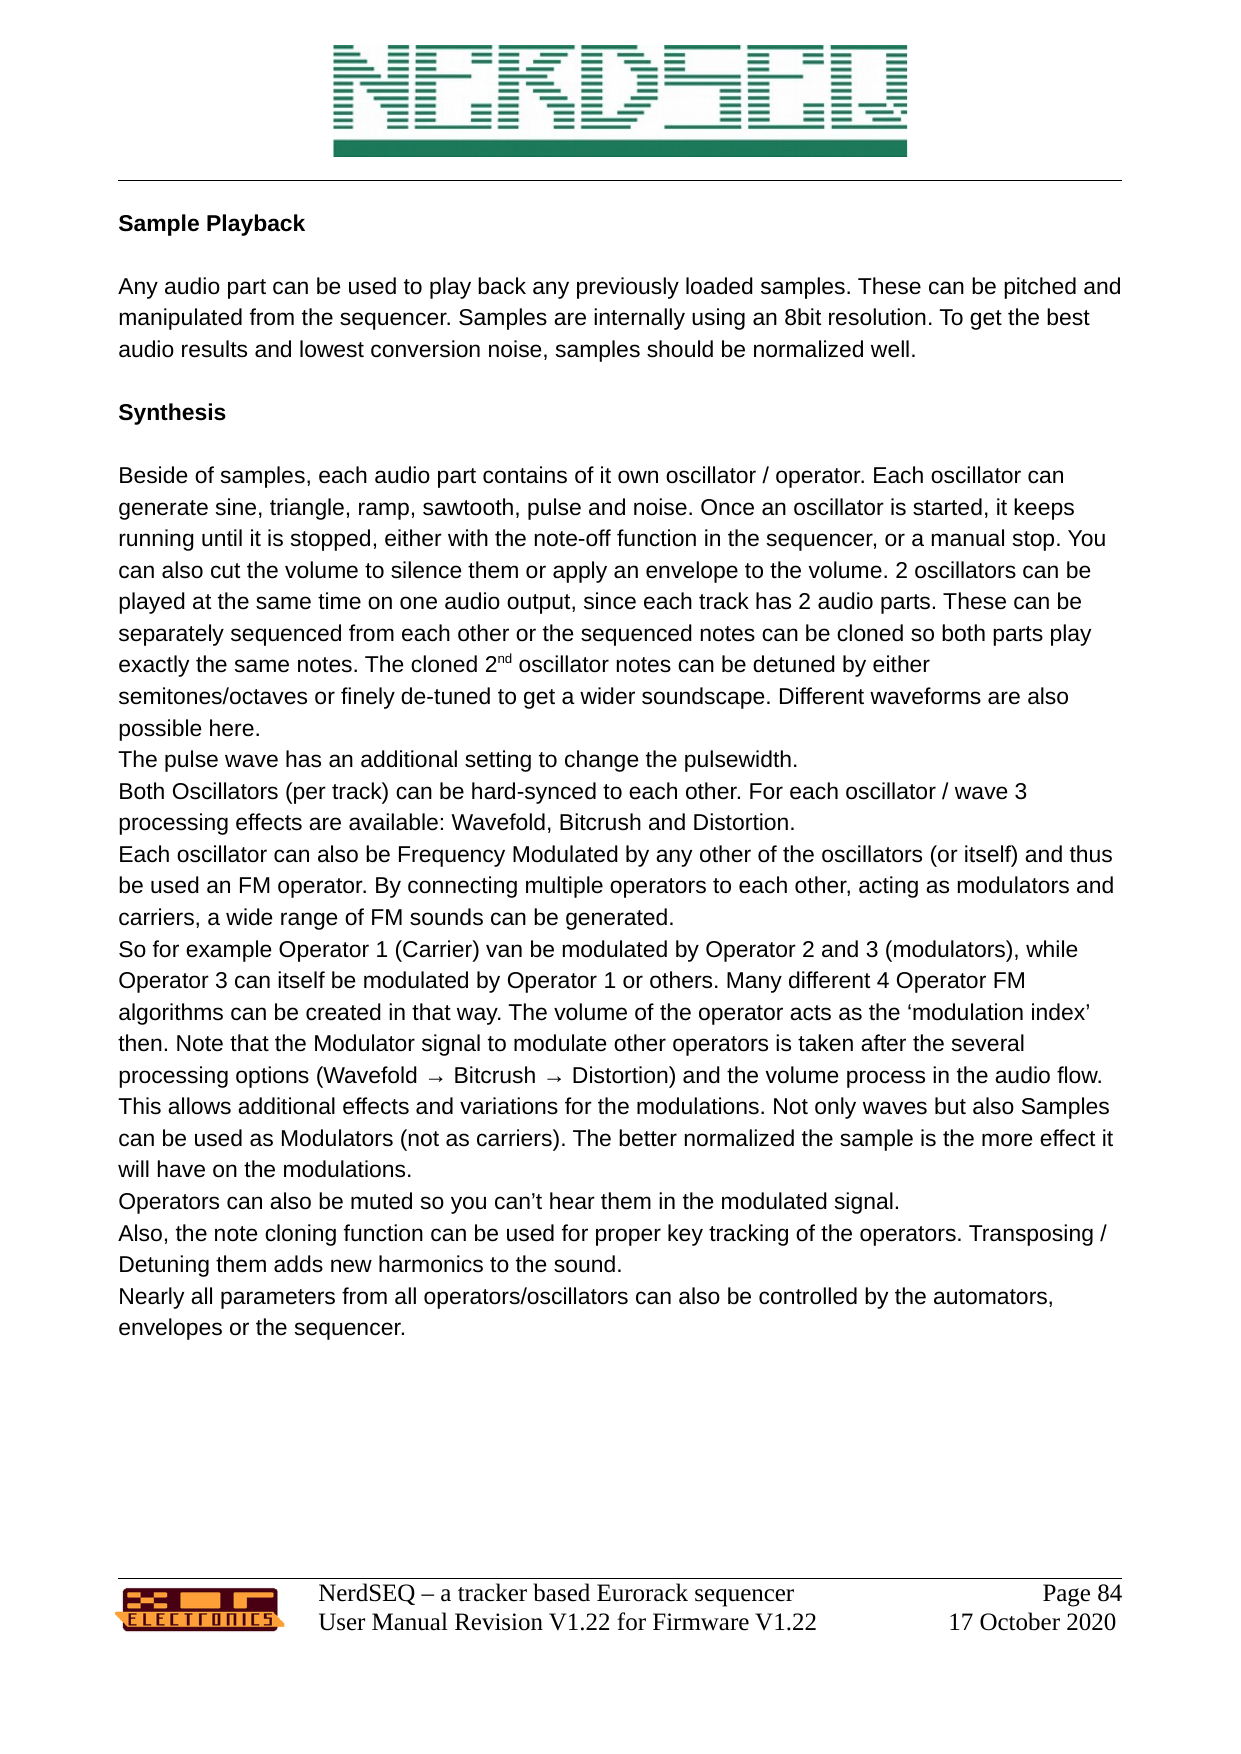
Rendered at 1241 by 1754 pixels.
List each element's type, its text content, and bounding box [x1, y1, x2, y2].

picture [115, 1584, 285, 1634]
picture [333, 45, 908, 157]
text So for example Operator 1 (Carrier) van be modulated by Operator 2 and 3 (modulators), while Operator 3 can itself be modulated by Operator 1 or others. Many different 4 Operator FM algorithms can be created in that way. The volume of the operator acts as the ‘modulation index’ then. Note that the Modulator signal to modulate other operators is taken after the several processing options (Wavefold → Bitcrush → Distortion) and the volume process in the audio flow. This allows additional effects and variations for the modulations. Not only waves but also Samples can be used as Modulators (not as carriers). The better normalized the sample is the more effect it will have on the modulations. [118, 936, 1122, 1183]
text The pulse wave has an additional setting to change the pulsewidth. [118, 746, 1122, 772]
text Operators can also be muted so you can’t hear them in the modulated signal. [118, 1188, 1122, 1214]
text Sample Playback [118, 209, 1122, 236]
text Each oscillator can also be Frequency Modulated by any other of the oscillators (or itself) and thus be used an FM operator. By connecting multiple operators to each other, acting as modulators and carriers, a wide range of FM sounds can be generated. [118, 841, 1122, 930]
text Beside of samples, each audio part contains of it own oscillator / operator. Each oscillator can generate sine, triangle, ramp, sawtooth, pulse and noise. Once an oscillator is started, it keeps running until it is stopped, either with the note-off function in the sequencer, or a manual stop. You can also cut the volume to silence them or apply an envelope to the volume. 2 oscillators can be played at the same time on one audio output, since each track has 2 audio parts. These can be separately sequenced from each other or the sequenced notes can be cloned so both parts play exactly the same notes. The cloned 2nd oscillator notes can be detuned by either semitones/octaves or finely de-tuned to get a wider soundscape. Different waveforms are also possible here. [118, 462, 1122, 741]
text Nearly all parameters from all operators/oscillators can also be controlled by the automators, envelopes or the sequencer. [118, 1283, 1122, 1341]
text Both Oscillators (per track) can be hard-synced to each other. For each oscillator / wave 3 processing effects are available: Wavefold, Bitcrush and Distortion. [118, 778, 1122, 836]
text Also, the note cloning function can be used for proper key tracking of the operators. Transposing / Detuning them adds new harmonics to the sound. [118, 1219, 1122, 1277]
text Synthesis [118, 399, 1122, 425]
text Any audio part can be used to play back any previously loaded samples. These can be pitched and manipulated from the sequencer. Samples are internally using an 8bit resolution. To get the best audio results and lowest conversion noise, samples should be normalized well. [118, 273, 1122, 362]
